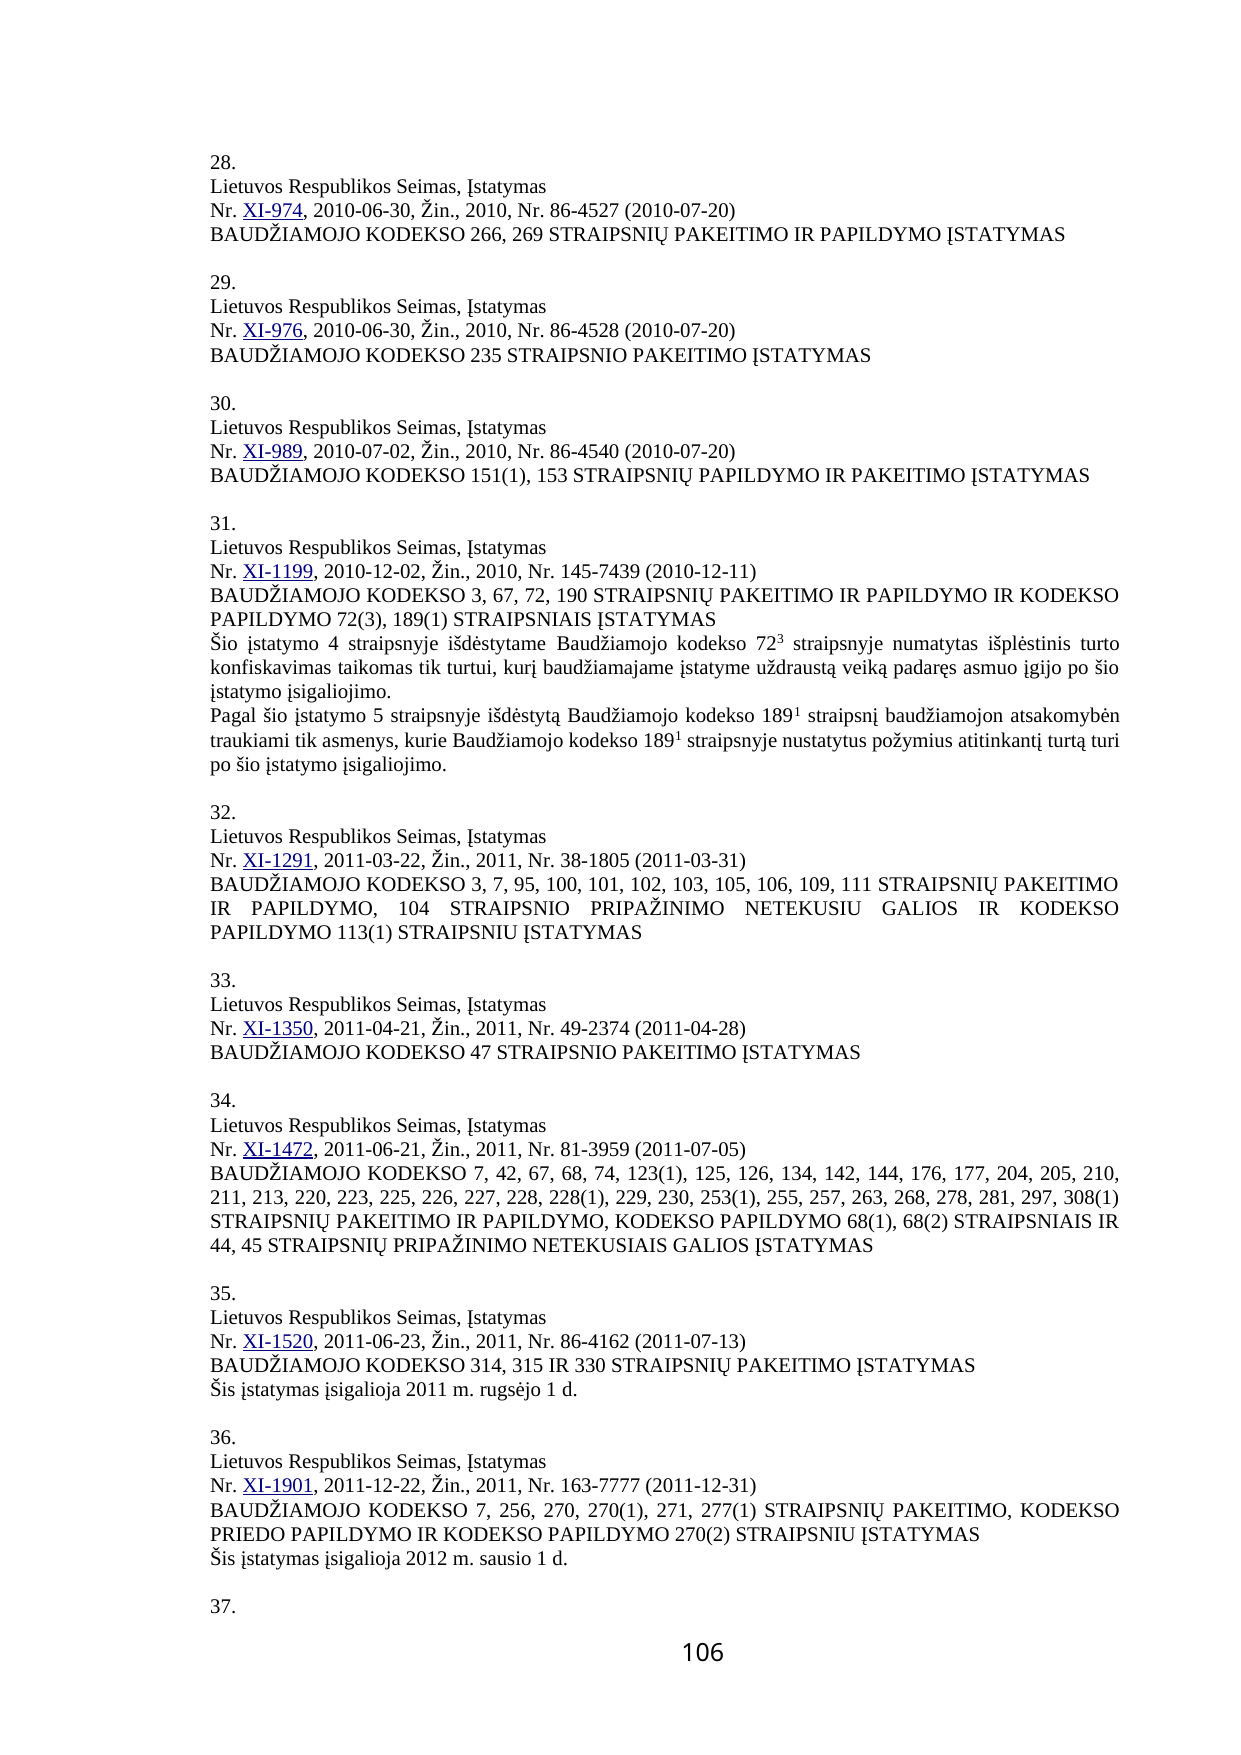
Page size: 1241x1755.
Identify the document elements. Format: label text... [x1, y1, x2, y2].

text Lietuvos Respublikos Seimas, Įstatymas [210, 1449, 1120, 1473]
text Nr. XI-1520, 2011-06-23, Žin., 2011, Nr. 86-4162 (2011-07-13) [210, 1329, 1120, 1353]
text 32. [210, 800, 1120, 824]
text BAUDŽIAMOJO KODEKSO 314, 315 IR 330 STRAIPSNIŲ PAKEITIMO ĮSTATYMAS [210, 1353, 1120, 1377]
text Lietuvos Respublikos Seimas, Įstatymas [210, 1112, 1120, 1137]
text BAUDŽIAMOJO KODEKSO 151(1), 153 STRAIPSNIŲ PAPILDYMO IR PAKEITIMO ĮSTATYMAS [210, 463, 1120, 487]
text 34. [210, 1088, 1120, 1112]
text Nr. XI-1350, 2011-04-21, Žin., 2011, Nr. 49-2374 (2011-04-28) [210, 1016, 1120, 1040]
text BAUDŽIAMOJO KODEKSO 3, 67, 72, 190 STRAIPSNIŲ PAKEITIMO IR PAPILDYMO IR KODEKSO PAPILDYMO 72(3), 189(1) STRAIPSNIAIS ĮSTATYMAS [210, 583, 1120, 631]
text Lietuvos Respublikos Seimas, Įstatymas [210, 1305, 1120, 1329]
text Nr. XI-1291, 2011-03-22, Žin., 2011, Nr. 38-1805 (2011-03-31) [210, 848, 1120, 872]
text Nr. XI-1901, 2011-12-22, Žin., 2011, Nr. 163-7777 (2011-12-31) [210, 1473, 1120, 1497]
text 36. [210, 1425, 1120, 1449]
text BAUDŽIAMOJO KODEKSO 3, 7, 95, 100, 101, 102, 103, 105, 106, 109, 111 STRAIPSNIŲ PAKEITIMO IR PAPILDYMO, 104 STRAIPSNIO PRIPAŽINIMO NETEKUSIU GALIOS IR KODEKSO PAPILDYMO 113(1) STRAIPSNIU ĮSTATYMAS [210, 872, 1120, 944]
text 29. [210, 270, 1120, 294]
text Nr. XI-974, 2010-06-30, Žin., 2010, Nr. 86-4527 (2010-07-20) [210, 198, 1120, 222]
text BAUDŽIAMOJO KODEKSO 7, 256, 270, 270(1), 271, 277(1) STRAIPSNIŲ PAKEITIMO, KODEKSO PRIEDO PAPILDYMO IR KODEKSO PAPILDYMO 270(2) STRAIPSNIU ĮSTATYMAS [210, 1497, 1120, 1546]
text Pagal šio įstatymo 5 straipsnyje išdėstytą Baudžiamojo kodekso 1891 straipsnį baudžiamojon atsakomybėn traukiami tik asmenys, kurie Baudžiamojo kodekso 1891 straipsnyje nustatytus požymius atitinkantį turtą turi po šio įstatymo įsigaliojimo. [210, 703, 1120, 776]
text Nr. XI-1472, 2011-06-21, Žin., 2011, Nr. 81-3959 (2011-07-05) [210, 1137, 1120, 1161]
text Šis įstatymas įsigalioja 2012 m. sausio 1 d. [210, 1546, 1120, 1570]
text 31. [210, 511, 1120, 535]
text Lietuvos Respublikos Seimas, Įstatymas [210, 992, 1120, 1016]
text Lietuvos Respublikos Seimas, Įstatymas [210, 535, 1120, 559]
text BAUDŽIAMOJO KODEKSO 47 STRAIPSNIO PAKEITIMO ĮSTATYMAS [210, 1040, 1120, 1064]
text 37. [210, 1594, 1120, 1618]
text Šio įstatymo 4 straipsnyje išdėstytame Baudžiamojo kodekso 723 straipsnyje numatytas išplėstinis turto konfiskavimas taikomas tik turtui, kurį baudžiamajame įstatyme uždraustą veiką padaręs asmuo įgijo po šio įstatymo įsigaliojimo. [210, 631, 1120, 703]
text BAUDŽIAMOJO KODEKSO 266, 269 STRAIPSNIŲ PAKEITIMO IR PAPILDYMO ĮSTATYMAS [210, 222, 1120, 246]
text Nr. XI-989, 2010-07-02, Žin., 2010, Nr. 86-4540 (2010-07-20) [210, 439, 1120, 463]
text 33. [210, 968, 1120, 992]
text 30. [210, 391, 1120, 415]
text 35. [210, 1281, 1120, 1305]
text Lietuvos Respublikos Seimas, Įstatymas [210, 824, 1120, 848]
text 28. [210, 150, 1120, 174]
text Nr. XI-1199, 2010-12-02, Žin., 2010, Nr. 145-7439 (2010-12-11) [210, 559, 1120, 583]
text Šis įstatymas įsigalioja 2011 m. rugsėjo 1 d. [210, 1377, 1120, 1401]
text Lietuvos Respublikos Seimas, Įstatymas [210, 174, 1120, 198]
text Lietuvos Respublikos Seimas, Įstatymas [210, 415, 1120, 439]
text Lietuvos Respublikos Seimas, Įstatymas [210, 294, 1120, 318]
text BAUDŽIAMOJO KODEKSO 235 STRAIPSNIO PAKEITIMO ĮSTATYMAS [210, 342, 1120, 367]
text Nr. XI-976, 2010-06-30, Žin., 2010, Nr. 86-4528 (2010-07-20) [210, 318, 1120, 342]
text BAUDŽIAMOJO KODEKSO 7, 42, 67, 68, 74, 123(1), 125, 126, 134, 142, 144, 176, 177, 204, 205, 210, 211, 213, 220, 223, 225, 226, 227, 228, 228(1), 229, 230, 253(1), 255, 257, 263, 268, 278, 281, 297, 308(1) STRAIPSNIŲ PAKEITIMO IR PAPILDYMO, KODEKSO PAPILDYMO 68(1), 68(2) STRAIPSNIAIS IR 44, 45 STRAIPSNIŲ PRIPAŽINIMO NETEKUSIAIS GALIOS ĮSTATYMAS [210, 1161, 1120, 1257]
